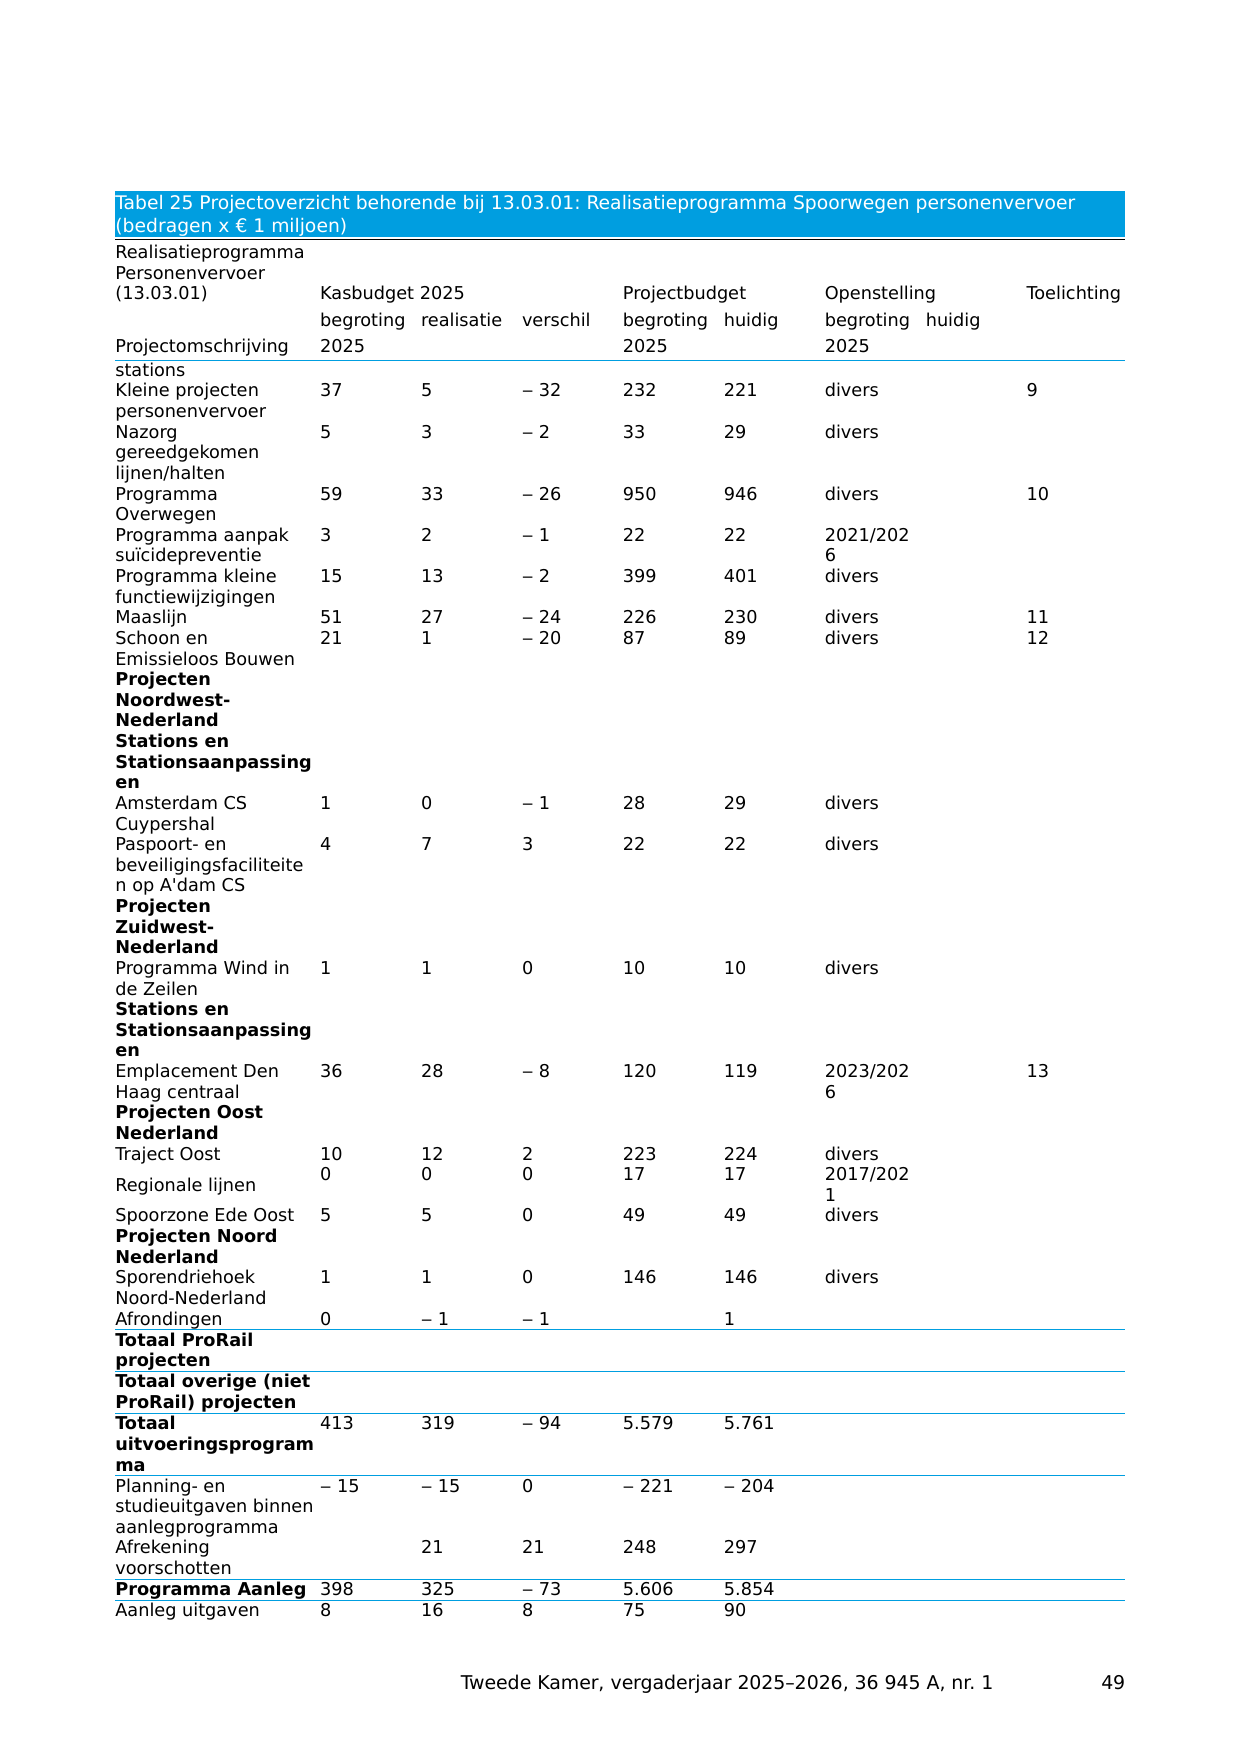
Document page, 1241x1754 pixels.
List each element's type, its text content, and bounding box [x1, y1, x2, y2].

table_cell [418, 731, 519, 793]
table_cell [721, 731, 822, 793]
table_cell 0 [418, 1164, 519, 1205]
table_cell [923, 1164, 1023, 1205]
table_cell [721, 1102, 822, 1143]
table_cell 10 [620, 958, 721, 999]
table_cell [519, 333, 620, 360]
table_cell 232 [620, 380, 721, 422]
table_cell 2 [519, 1144, 620, 1164]
table_cell [923, 1102, 1023, 1143]
table_cell [822, 1476, 923, 1537]
table_cell 297 [721, 1538, 822, 1579]
table_cell 1 [418, 958, 519, 999]
table_cell [721, 999, 822, 1061]
table_cell ‒ 1 [519, 1309, 620, 1329]
table_cell 21 [418, 1538, 519, 1579]
table_cell 13 [1024, 1061, 1125, 1102]
table_cell divers [822, 834, 923, 896]
table_cell [923, 525, 1023, 566]
table_cell 319 [418, 1414, 519, 1475]
table_cell [317, 1226, 418, 1267]
table_cell divers [822, 1205, 923, 1226]
table_cell Programma kleine functiewijzigingen [115, 566, 317, 607]
table_cell [519, 731, 620, 793]
table_cell 401 [721, 566, 822, 607]
table_cell 7 [418, 834, 519, 896]
table_cell [923, 422, 1023, 483]
table_cell [1024, 793, 1125, 834]
table_cell [822, 1226, 923, 1267]
table_cell [923, 484, 1023, 525]
table_cell 8 [317, 1601, 418, 1621]
table_cell Stations en Stationsaanpassingen [115, 999, 317, 1061]
table_cell 2025 [620, 333, 721, 360]
table_cell [1024, 566, 1125, 607]
table_cell 3 [519, 834, 620, 896]
table_cell [418, 1102, 519, 1143]
table_cell 2 [418, 525, 519, 566]
table_cell [923, 1414, 1023, 1475]
table_cell [317, 1102, 418, 1143]
table_cell [317, 669, 418, 731]
table_cell [418, 669, 519, 731]
table_cell 248 [620, 1538, 721, 1579]
table_cell [1024, 1309, 1125, 1329]
table_cell [620, 731, 721, 793]
table_cell 36 [317, 1061, 418, 1102]
table_cell ‒ 8 [519, 1061, 620, 1102]
table_cell 3 [418, 422, 519, 483]
table_cell [418, 896, 519, 958]
table_cell [1024, 669, 1125, 731]
table_cell [721, 1372, 822, 1413]
table_cell 5 [418, 380, 519, 422]
table_cell [1024, 1330, 1125, 1371]
table_cell [923, 1205, 1023, 1226]
table_cell [1024, 731, 1125, 793]
table_cell 950 [620, 484, 721, 525]
table_cell ‒ 15 [317, 1476, 418, 1537]
table_cell [923, 896, 1023, 958]
table_cell 119 [721, 1061, 822, 1102]
table_cell Programma Wind in de Zeilen [115, 958, 317, 999]
table_cell [923, 793, 1023, 834]
table_cell [923, 361, 1023, 380]
table_cell [519, 361, 620, 380]
table_cell Sporendriehoek Noord-Nederland [115, 1267, 317, 1308]
table_cell [317, 361, 418, 380]
table_cell divers [822, 607, 923, 628]
table_cell 5.761 [721, 1414, 822, 1475]
table_cell [923, 1372, 1023, 1413]
table_cell 15 [317, 566, 418, 607]
table_cell 1 [418, 1267, 519, 1308]
table_cell 5 [317, 422, 418, 483]
table_cell 22 [721, 834, 822, 896]
table_cell [721, 896, 822, 958]
table_cell [923, 566, 1023, 607]
table_cell 2017/2021 [822, 1164, 923, 1205]
table_cell 4 [317, 834, 418, 896]
table_cell 49 [721, 1205, 822, 1226]
table_cell begroting [317, 307, 418, 333]
table_cell 17 [620, 1164, 721, 1205]
table_cell 0 [519, 1267, 620, 1308]
table_cell [923, 834, 1023, 896]
table_cell Projectbudget [620, 240, 822, 307]
table_cell 10 [317, 1144, 418, 1164]
table_cell 5 [317, 1205, 418, 1226]
table_cell ‒ 32 [519, 380, 620, 422]
table_cell [1024, 1164, 1125, 1205]
table_cell [1024, 1476, 1125, 1537]
table_cell 16 [418, 1601, 519, 1621]
table_cell 2025 [822, 333, 923, 360]
table_cell Projecten Zuidwest-Nederland [115, 896, 317, 958]
table_cell realisatie [418, 307, 519, 333]
table_cell [923, 1226, 1023, 1267]
table_cell [519, 1330, 620, 1371]
table_cell 28 [418, 1061, 519, 1102]
table_cell Kleine projecten personenvervoer [115, 380, 317, 422]
table_cell [418, 999, 519, 1061]
table_cell 1 [418, 628, 519, 669]
table_cell 0 [317, 1309, 418, 1329]
table_cell 12 [418, 1144, 519, 1164]
table_cell [923, 958, 1023, 999]
table_cell divers [822, 628, 923, 669]
table_cell ‒ 2 [519, 422, 620, 483]
table_cell 3 [317, 525, 418, 566]
table_cell stations [115, 361, 317, 380]
table_cell ‒ 2 [519, 566, 620, 607]
table_cell 120 [620, 1061, 721, 1102]
table_cell Toelichting [1024, 240, 1125, 307]
table_cell [1024, 422, 1125, 483]
table_cell [317, 1538, 418, 1579]
table_cell 87 [620, 628, 721, 669]
table_cell [1024, 1226, 1125, 1267]
table_cell [822, 361, 923, 380]
table_cell 51 [317, 607, 418, 628]
table_cell 946 [721, 484, 822, 525]
table_cell 29 [721, 422, 822, 483]
table_cell 11 [1024, 607, 1125, 628]
table_cell [822, 896, 923, 958]
table_cell [1024, 958, 1125, 999]
table_cell verschil [519, 307, 620, 333]
table_cell Stations en Stationsaanpassingen [115, 731, 317, 793]
table_cell [1024, 1267, 1125, 1308]
table_cell 22 [620, 834, 721, 896]
table_cell [923, 1476, 1023, 1537]
table_cell [721, 1330, 822, 1371]
table_cell 9 [1024, 380, 1125, 422]
table_cell 5.606 [620, 1580, 721, 1600]
table_cell 75 [620, 1601, 721, 1621]
table_cell 90 [721, 1601, 822, 1621]
table_cell [1024, 1372, 1125, 1413]
table_cell [418, 1372, 519, 1413]
table_cell [620, 361, 721, 380]
table_cell Programma aanpak suïcidepreventie [115, 525, 317, 566]
table_cell 0 [519, 1164, 620, 1205]
table_cell divers [822, 958, 923, 999]
table_cell [721, 361, 822, 380]
table_cell [923, 669, 1023, 731]
table_cell 1 [721, 1309, 822, 1329]
table_cell [519, 669, 620, 731]
table_cell Realisatieprogramma Personenvervoer (13.03.01) [115, 240, 317, 307]
table_cell 221 [721, 380, 822, 422]
table_cell [620, 1372, 721, 1413]
table_cell [721, 1226, 822, 1267]
table_cell Programma Overwegen [115, 484, 317, 525]
table_cell 59 [317, 484, 418, 525]
table_cell [923, 1267, 1023, 1308]
table_cell 10 [1024, 484, 1125, 525]
table_cell [822, 1580, 923, 1600]
table_cell 0 [317, 1164, 418, 1205]
table_cell Nazorg gereedgekomen lijnen/halten [115, 422, 317, 483]
table_cell [923, 380, 1023, 422]
table_cell Openstelling [822, 240, 1023, 307]
table_cell Afrondingen [115, 1309, 317, 1329]
table_cell Emplacement Den Haag centraal [115, 1061, 317, 1102]
table_cell Planning- en studieuitgaven binnen aanlegprogramma [115, 1476, 317, 1537]
table_cell ‒ 204 [721, 1476, 822, 1537]
table_cell 5.854 [721, 1580, 822, 1600]
table_cell 0 [519, 1205, 620, 1226]
table_cell Totaal overige (niet ProRail) projecten [115, 1372, 317, 1413]
table_cell begroting [822, 307, 923, 333]
table_cell [923, 628, 1023, 669]
table_cell 22 [721, 525, 822, 566]
table_cell Schoon en Emissieloos Bouwen [115, 628, 317, 669]
table_cell [317, 896, 418, 958]
table_cell [317, 999, 418, 1061]
table_cell [1024, 361, 1125, 380]
table_cell [1024, 307, 1125, 333]
table_cell [923, 1144, 1023, 1164]
table_cell begroting [620, 307, 721, 333]
table_cell divers [822, 566, 923, 607]
table_cell [822, 731, 923, 793]
table_cell ‒ 26 [519, 484, 620, 525]
table_cell [923, 607, 1023, 628]
table_cell divers [822, 1144, 923, 1164]
table_cell 413 [317, 1414, 418, 1475]
table_cell [1024, 896, 1125, 958]
table_cell 10 [721, 958, 822, 999]
table_cell [519, 1102, 620, 1143]
table_cell 224 [721, 1144, 822, 1164]
table_cell 89 [721, 628, 822, 669]
table_cell divers [822, 793, 923, 834]
table_cell 1 [317, 793, 418, 834]
table_cell 2021/2026 [822, 525, 923, 566]
table_cell [1024, 1580, 1125, 1600]
table_cell [519, 896, 620, 958]
table_cell [923, 1538, 1023, 1579]
table_cell [1024, 1144, 1125, 1164]
table_cell [923, 1061, 1023, 1102]
table_cell [1024, 1102, 1125, 1143]
table_cell [1024, 1205, 1125, 1226]
table_cell Paspoort- en beveiligingsfaciliteiten op A'dam CS [115, 834, 317, 896]
table_cell Regionale lijnen [115, 1164, 317, 1205]
table_cell [418, 1226, 519, 1267]
table_cell [317, 1372, 418, 1413]
table_cell 33 [418, 484, 519, 525]
table_cell huidig [721, 307, 822, 333]
table_cell 1 [317, 1267, 418, 1308]
table_cell huidig [923, 307, 1023, 333]
table_cell [620, 1309, 721, 1329]
table_cell [822, 1102, 923, 1143]
table_cell 398 [317, 1580, 418, 1600]
table_cell ‒ 20 [519, 628, 620, 669]
table_cell [1024, 834, 1125, 896]
table_cell [923, 333, 1023, 360]
table_cell ‒ 24 [519, 607, 620, 628]
table_cell [822, 1601, 923, 1621]
table_cell Aanleg uitgaven [115, 1601, 317, 1621]
table_cell ‒ 1 [519, 525, 620, 566]
table_cell ‒ 94 [519, 1414, 620, 1475]
table_cell [1024, 1414, 1125, 1475]
table_cell Afrekening voorschotten [115, 1538, 317, 1579]
table_cell ‒ 1 [519, 793, 620, 834]
table_cell 226 [620, 607, 721, 628]
table_cell [822, 669, 923, 731]
table_cell [923, 1309, 1023, 1329]
table_cell 17 [721, 1164, 822, 1205]
table_cell Totaal ProRail projecten [115, 1330, 317, 1371]
table_cell 49 [620, 1205, 721, 1226]
table_cell [317, 1330, 418, 1371]
table_cell 146 [721, 1267, 822, 1308]
table_cell ‒ 1 [418, 1309, 519, 1329]
table_cell Kasbudget 2025 [317, 240, 620, 307]
table_cell [519, 1372, 620, 1413]
table_cell [1024, 333, 1125, 360]
table_cell Projecten Noordwest-Nederland [115, 669, 317, 731]
table_cell divers [822, 380, 923, 422]
table_cell 21 [519, 1538, 620, 1579]
table_cell [519, 999, 620, 1061]
table_cell [1024, 999, 1125, 1061]
table_cell 8 [519, 1601, 620, 1621]
table_cell [620, 1330, 721, 1371]
table_cell 5 [418, 1205, 519, 1226]
table_cell 2025 [317, 333, 418, 360]
table_cell 0 [519, 1476, 620, 1537]
table_cell 22 [620, 525, 721, 566]
table_cell [822, 1538, 923, 1579]
table_cell [418, 333, 519, 360]
table_cell 0 [418, 793, 519, 834]
table_cell [822, 999, 923, 1061]
table_cell ‒ 221 [620, 1476, 721, 1537]
table_cell 146 [620, 1267, 721, 1308]
table_cell 27 [418, 607, 519, 628]
table_cell [620, 1102, 721, 1143]
table_cell [620, 1226, 721, 1267]
table_cell ‒ 73 [519, 1580, 620, 1600]
table_cell [923, 1601, 1023, 1621]
table_cell [115, 307, 317, 333]
table_cell ‒ 15 [418, 1476, 519, 1537]
table_cell Traject Oost [115, 1144, 317, 1164]
table_cell 21 [317, 628, 418, 669]
table_cell Projecten Noord Nederland [115, 1226, 317, 1267]
table_cell Projectomschrijving [115, 333, 317, 360]
table_cell [418, 361, 519, 380]
table_cell 399 [620, 566, 721, 607]
table_cell [418, 1330, 519, 1371]
table_cell 223 [620, 1144, 721, 1164]
table_cell [620, 669, 721, 731]
table_cell [620, 896, 721, 958]
table_cell [822, 1330, 923, 1371]
table_cell [721, 669, 822, 731]
table_cell 37 [317, 380, 418, 422]
table_cell divers [822, 1267, 923, 1308]
table_cell 325 [418, 1580, 519, 1600]
table_cell divers [822, 484, 923, 525]
table_cell [822, 1414, 923, 1475]
table_cell [620, 999, 721, 1061]
table_cell 5.579 [620, 1414, 721, 1475]
table_cell 33 [620, 422, 721, 483]
table_cell [1024, 1601, 1125, 1621]
table_cell 230 [721, 607, 822, 628]
table_cell Maaslijn [115, 607, 317, 628]
table_cell 12 [1024, 628, 1125, 669]
table_cell 13 [418, 566, 519, 607]
table_cell Projecten Oost Nederland [115, 1102, 317, 1143]
table_cell Spoorzone Ede Oost [115, 1205, 317, 1226]
table_cell [923, 1580, 1023, 1600]
table_cell 2023/2026 [822, 1061, 923, 1102]
table_cell 28 [620, 793, 721, 834]
table_cell Totaal uitvoeringsprogramma [115, 1414, 317, 1475]
table_cell [1024, 525, 1125, 566]
table_cell [721, 333, 822, 360]
table_cell [923, 999, 1023, 1061]
table_cell 1 [317, 958, 418, 999]
table_cell 29 [721, 793, 822, 834]
table_cell [923, 1330, 1023, 1371]
table_cell [317, 731, 418, 793]
table_cell [519, 1226, 620, 1267]
table_cell [822, 1309, 923, 1329]
table_cell [1024, 1538, 1125, 1579]
table_cell Amsterdam CS Cuypershal [115, 793, 317, 834]
table_cell divers [822, 422, 923, 483]
table_cell 0 [519, 958, 620, 999]
table_cell Programma Aanleg [115, 1580, 317, 1600]
table_cell [923, 731, 1023, 793]
table_cell [822, 1372, 923, 1413]
